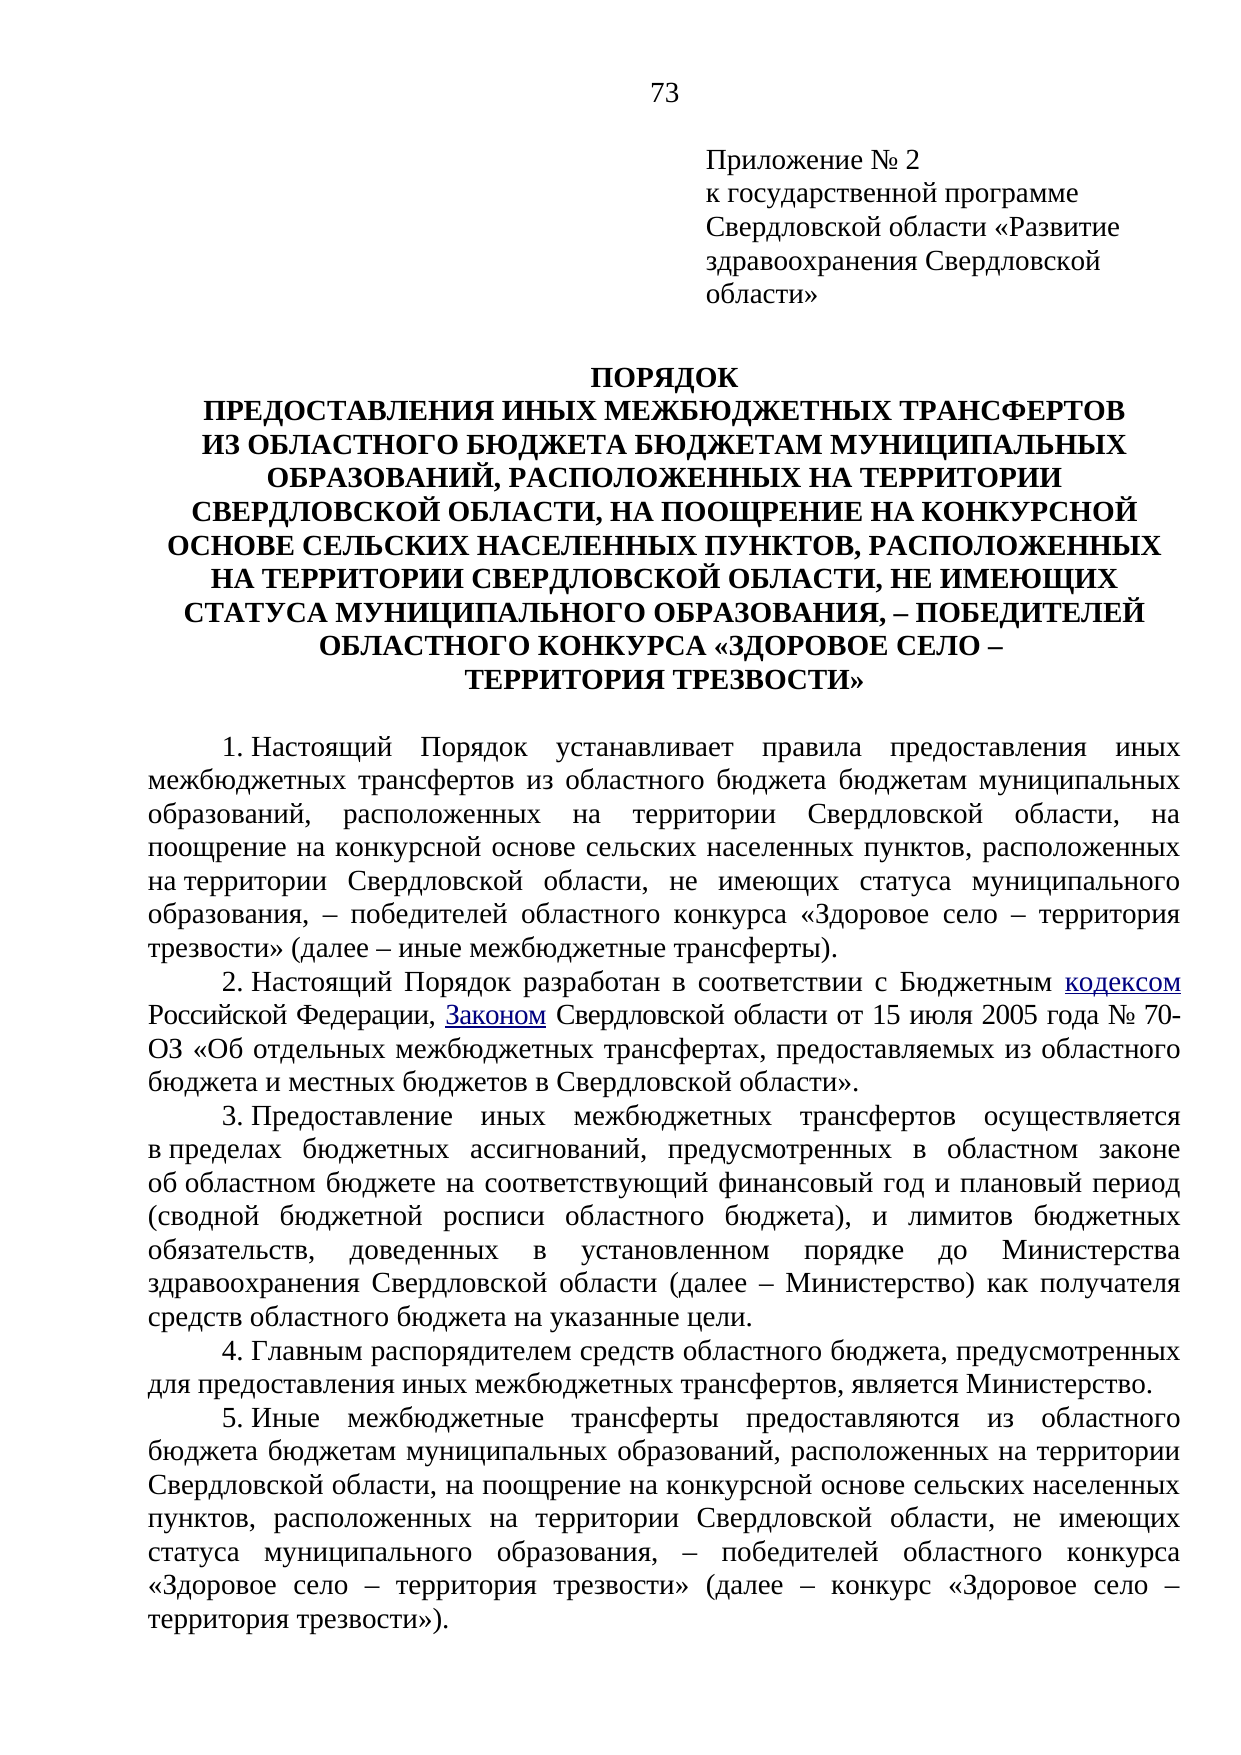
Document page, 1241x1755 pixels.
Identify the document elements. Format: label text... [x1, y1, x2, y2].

text 3. Предоставление иных межбюджетных трансфертов осуществляется в пределах бюджетных ассигнований, предусмотренных в областном законе об областном бюджете на соответствующий финансовый год и плановый период (сводной бюджетной росписи областного бюджета), и лимитов бюджетных обязательств, доведенных в установленном порядке до Министерства здравоохранения Свердловской области (далее – Министерство) как получателя средств областного бюджета на указанные цели. [148, 1098, 1181, 1333]
text ПОРЯДОК [148, 360, 1181, 393]
text 1. Настоящий Порядок устанавливает правила предоставления иных межбюджетных трансфертов из областного бюджета бюджетам муниципальных образований, расположенных на территории Свердловской области, на поощрение на конкурсной основе сельских населенных пунктов, расположенных на территории Свердловской области, не имеющих статуса муниципального образования, – победителей областного конкурса «Здоровое село – территория трезвости» (далее – иные межбюджетные трансферты). [148, 729, 1181, 964]
text ТЕРРИТОРИЯ ТРЕЗВОСТИ» [148, 662, 1181, 695]
table_header Приложение № 2 к государственной программе Свердловской области «Развитие здравоохранения Свердловской области» [694, 142, 1196, 310]
table_header [137, 142, 694, 310]
text 4. Главным распорядителем средств областного бюджета, предусмотренных для предоставления иных межбюджетных трансфертов, является Министерство. [148, 1333, 1181, 1400]
text 2. Настоящий Порядок разработан в соответствии с Бюджетным кодексом Российской Федерации, Законом Свердловской области от 15 июля 2005 года № 70-ОЗ «Об отдельных межбюджетных трансфертах, предоставляемых из областного бюджета и местных бюджетов в Свердловской области». [148, 964, 1181, 1098]
text ПРЕДОСТАВЛЕНИЯ ИНЫХ МЕЖБЮДЖЕТНЫХ ТРАНСФЕРТОВ ИЗ ОБЛАСТНОГО БЮДЖЕТА БЮДЖЕТАМ МУНИЦИПАЛЬНЫХ ОБРАЗОВАНИЙ, РАСПОЛОЖЕННЫХ НА ТЕРРИТОРИИ СВЕРДЛОВСКОЙ ОБЛАСТИ, НА ПООЩРЕНИЕ НА КОНКУРСНОЙ ОСНОВЕ СЕЛЬСКИХ НАСЕЛЕННЫХ ПУНКТОВ, РАСПОЛОЖЕННЫХ НА ТЕРРИТОРИИ СВЕРДЛОВСКОЙ ОБЛАСТИ, НЕ ИМЕЮЩИХ СТАТУСА МУНИЦИПАЛЬНОГО ОБРАЗОВАНИЯ, – ПОБЕДИТЕЛЕЙ ОБЛАСТНОГО КОНКУРСА «ЗДОРОВОЕ СЕЛО – [148, 393, 1181, 662]
text 5. Иные межбюджетные трансферты предоставляются из областного бюджета бюджетам муниципальных образований, расположенных на территории Свердловской области, на поощрение на конкурсной основе сельских населенных пунктов, расположенных на территории Свердловской области, не имеющих статуса муниципального образования, – победителей областного конкурса «Здоровое село – территория трезвости» (далее – конкурс «Здоровое село – территория трезвости»). [148, 1400, 1181, 1634]
